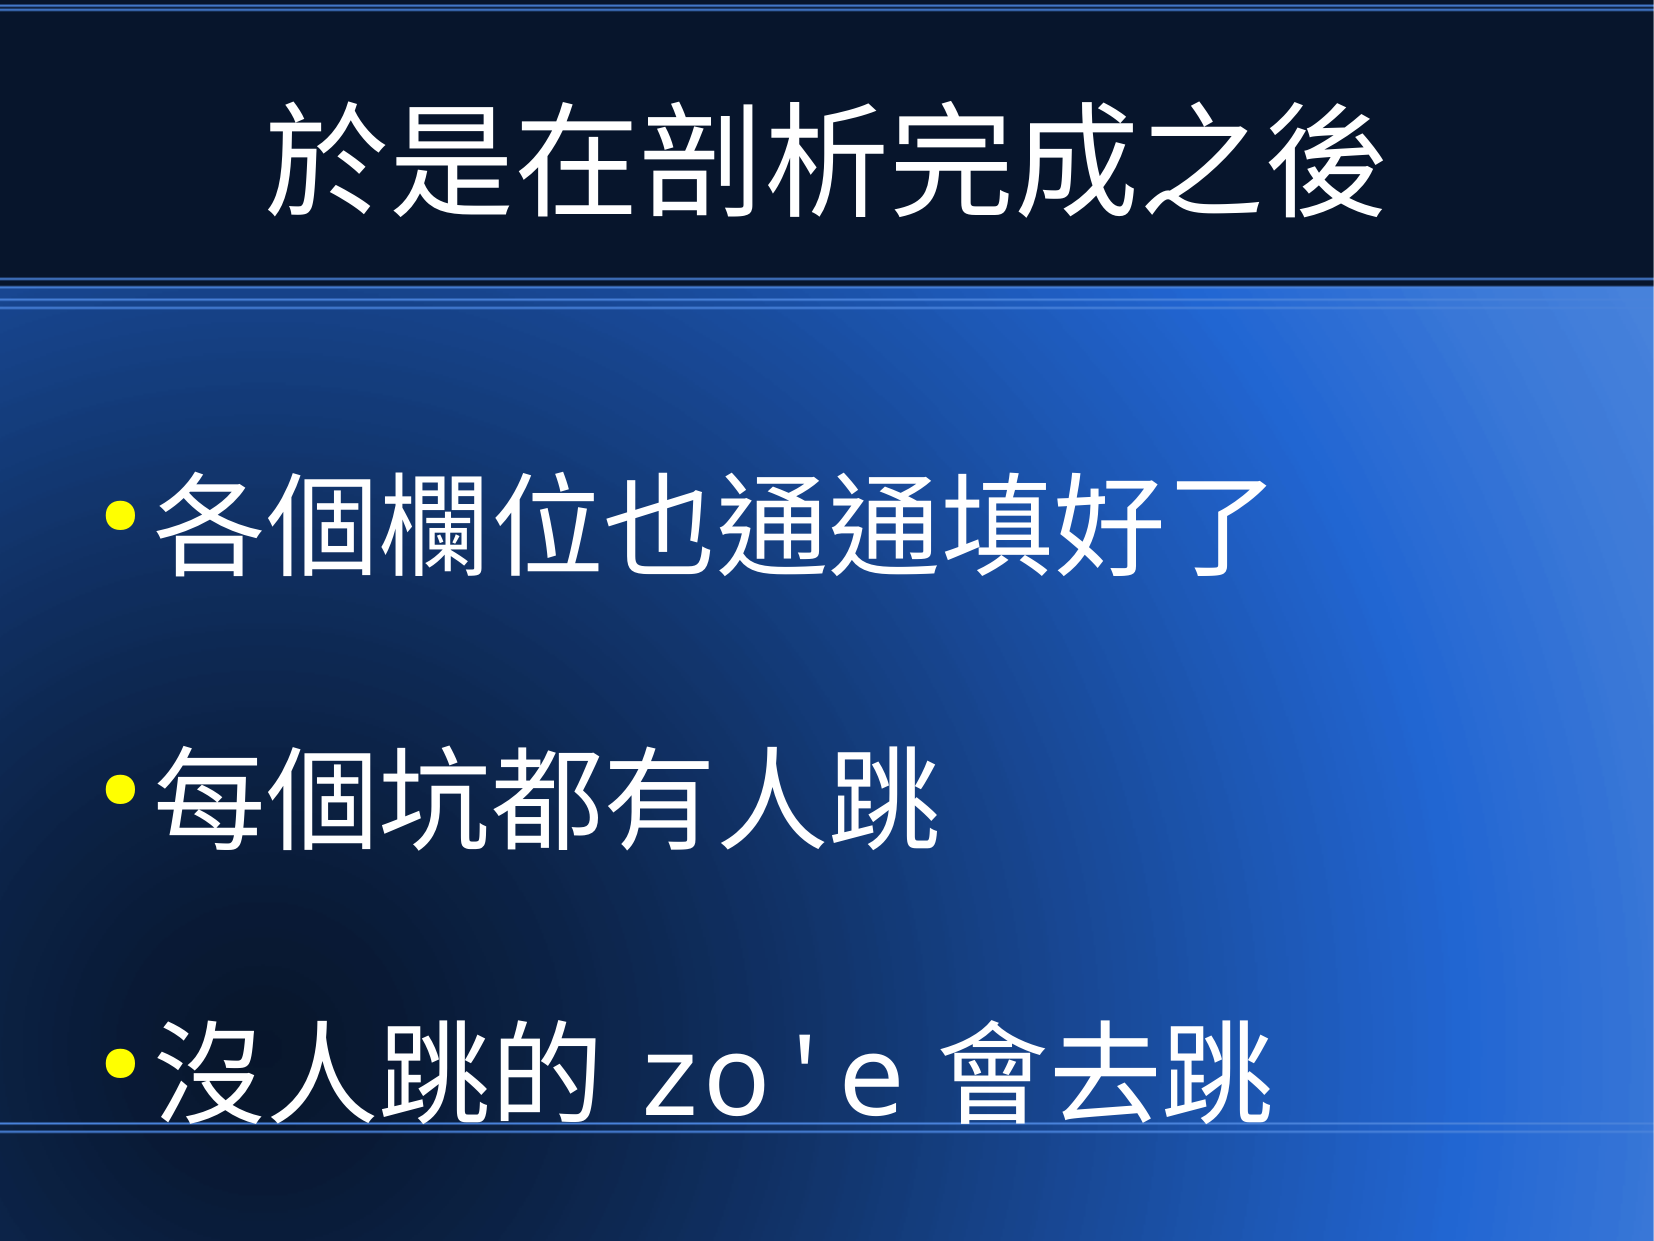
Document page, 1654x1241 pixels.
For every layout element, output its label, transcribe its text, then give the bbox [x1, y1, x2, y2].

list 各個欄位也通通填好了 每個坑都有人跳 沒人跳的zo'e會去跳 [82, 355, 1571, 1241]
title 於是在剖析完成之後 [82, 49, 1571, 257]
picture [0, 0, 1654, 1241]
